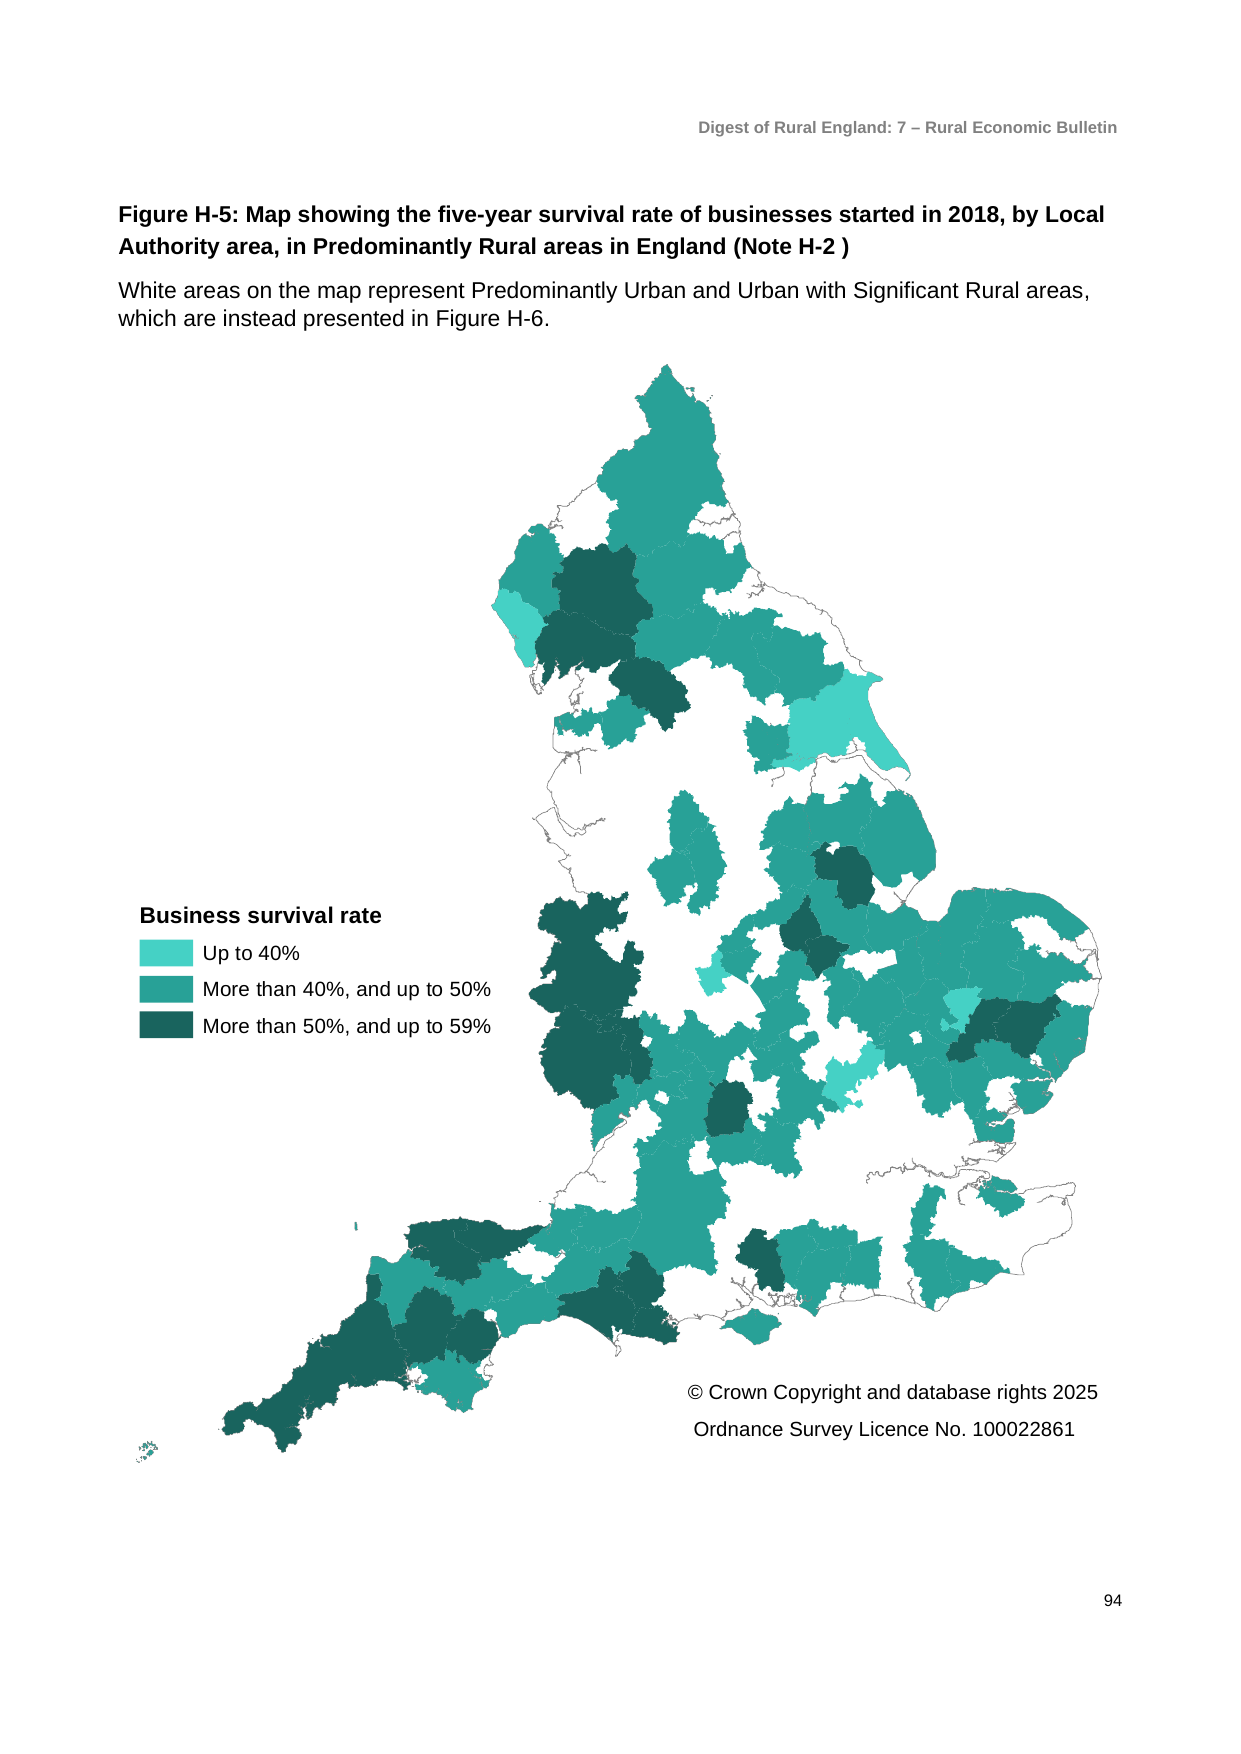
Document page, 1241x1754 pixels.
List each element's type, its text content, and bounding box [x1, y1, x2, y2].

text Figure H‑5: Map showing the five-year survival rate of businesses started in 2018, by Local Authority area, in Predominantly Rural areas in England (Note H-2) [118, 201, 1122, 259]
text White areas on the map represent Predominantly Urban and Urban with Significant Rural areas, which are instead presented in Figure H‑6. [118, 277, 1122, 331]
